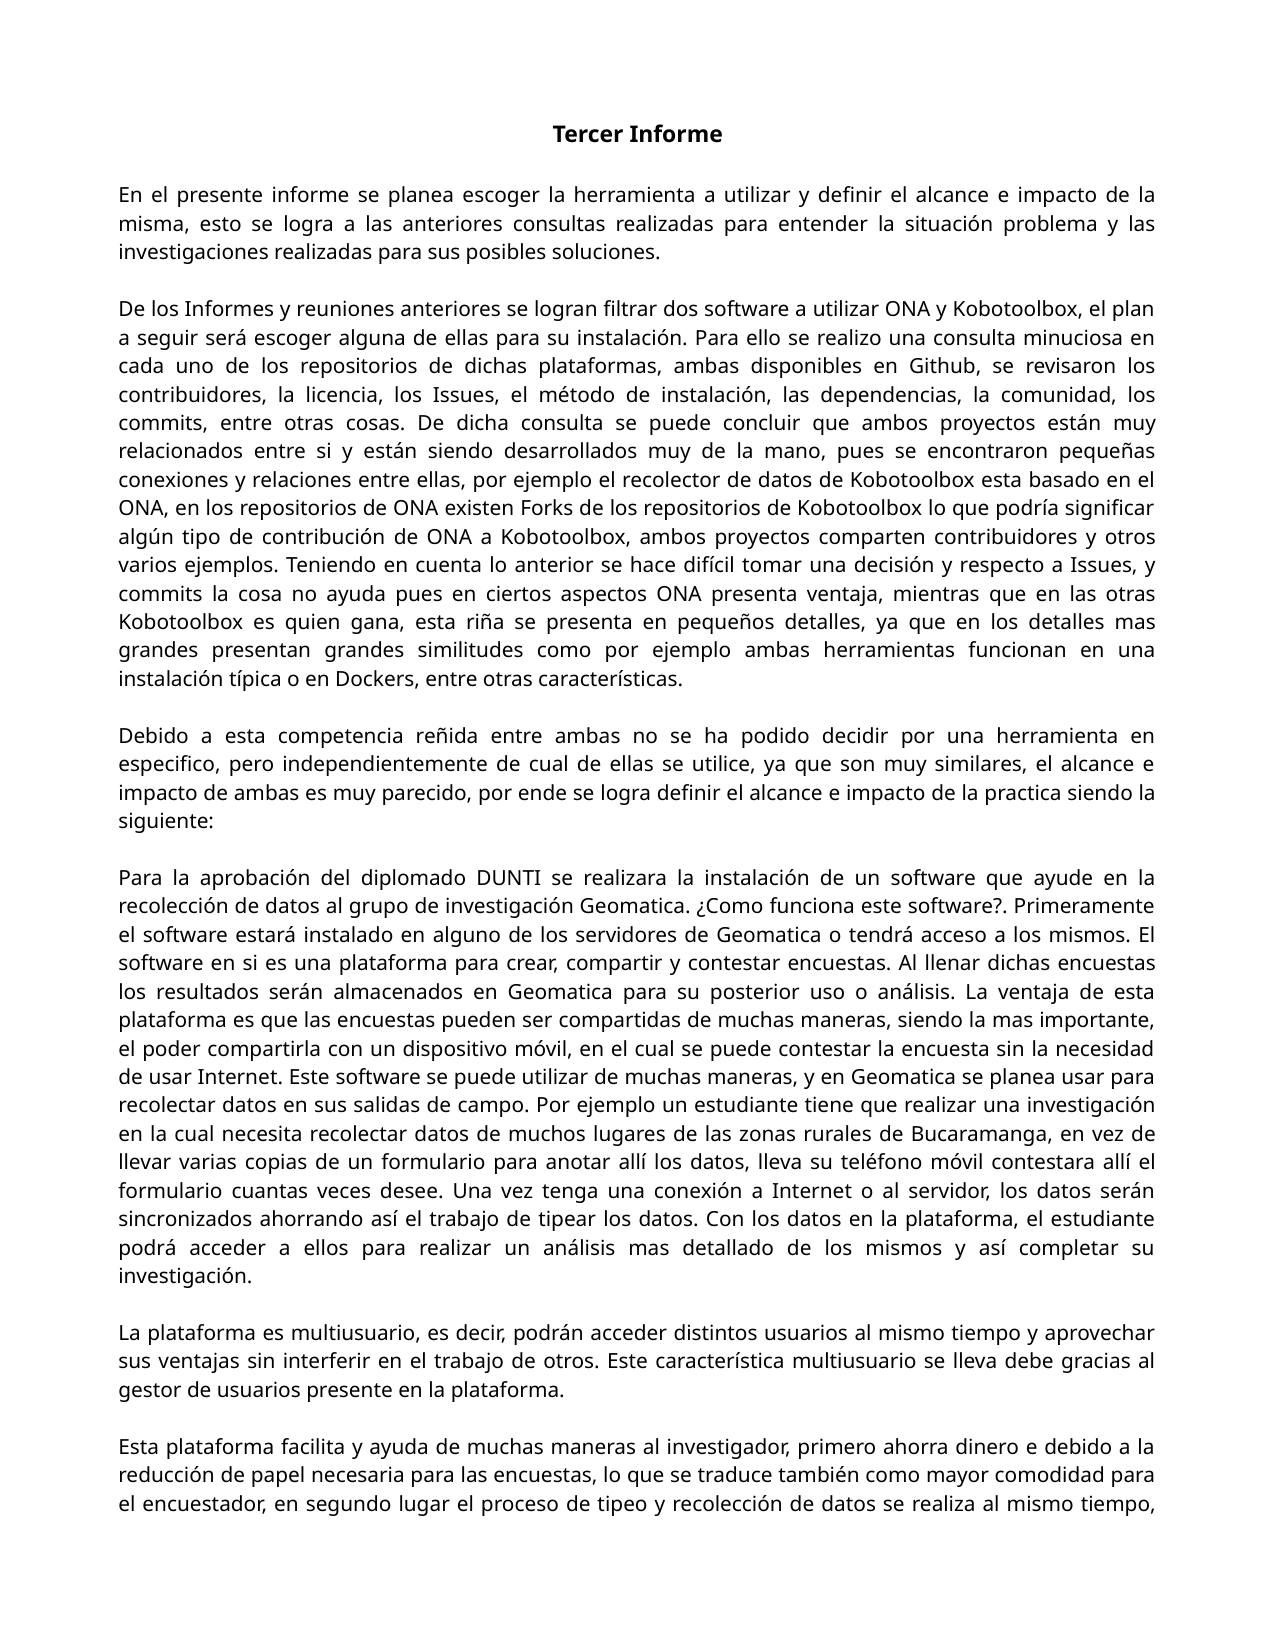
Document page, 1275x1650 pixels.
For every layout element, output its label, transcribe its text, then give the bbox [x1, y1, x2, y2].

text De los Informes y reuniones anteriores se logran filtrar dos software a utilizar ONA y Kobotoolbox, el plan a seguir será escoger alguna de ellas para su instalación. Para ello se realizo una consulta minuciosa en cada uno de los repositorios de dichas plataformas, ambas disponibles en Github, se revisaron los contribuidores, la licencia, los Issues, el método de instalación, las dependencias, la comunidad, los commits, entre otras cosas. De dicha consulta se puede concluir que ambos proyectos están muy relacionados entre si y están siendo desarrollados muy de la mano, pues se encontraron pequeñas conexiones y relaciones entre ellas, por ejemplo el recolector de datos de Kobotoolbox esta basado en el ONA, en los repositorios de ONA existen Forks de los repositorios de Kobotoolbox lo que podría significar algún tipo de contribución de ONA a Kobotoolbox, ambos proyectos comparten contribuidores y otros varios ejemplos. Teniendo en cuenta lo anterior se hace difícil tomar una decisión y respecto a Issues, y commits la cosa no ayuda pues en ciertos aspectos ONA presenta ventaja, mientras que en las otras Kobotoolbox es quien gana, esta riña se presenta en pequeños detalles, ya que en los detalles mas grandes presentan grandes similitudes como por ejemplo ambas herramientas funcionan en una instalación típica o en Dockers, entre otras características. [118, 294, 1157, 692]
text La plataforma es multiusuario, es decir, podrán acceder distintos usuarios al mismo tiempo y aprovechar sus ventajas sin interferir en el trabajo de otros. Este característica multiusuario se lleva debe gracias al gestor de usuarios presente en la plataforma. [118, 1318, 1157, 1403]
text Esta plataforma facilita y ayuda de muchas maneras al investigador, primero ahorra dinero e debido a la reducción de papel necesaria para las encuestas, lo que se traduce también como mayor comodidad para el encuestador, en segundo lugar el proceso de tipeo y recolección de datos se realiza al mismo tiempo, [118, 1432, 1157, 1517]
text Debido a esta competencia reñida entre ambas no se ha podido decidir por una herramienta en especifico, pero independientemente de cual de ellas se utilice, ya que son muy similares, el alcance e impacto de ambas es muy parecido, por ende se logra definir el alcance e impacto de la practica siendo la siguiente: [118, 721, 1157, 835]
text En el presente informe se planea escoger la herramienta a utilizar y definir el alcance e impacto de la misma, esto se logra a las anteriores consultas realizadas para entender la situación problema y las investigaciones realizadas para sus posibles soluciones. [118, 181, 1157, 266]
text Para la aprobación del diplomado DUNTI se realizara la instalación de un software que ayude en la recolección de datos al grupo de investigación Geomatica. ¿Como funciona este software?. Primeramente el software estará instalado en alguno de los servidores de Geomatica o tendrá acceso a los mismos. El software en si es una plataforma para crear, compartir y contestar encuestas. Al llenar dichas encuestas los resultados serán almacenados en Geomatica para su posterior uso o análisis. La ventaja de esta plataforma es que las encuestas pueden ser compartidas de muchas maneras, siendo la mas importante, el poder compartirla con un dispositivo móvil, en el cual se puede contestar la encuesta sin la necesidad de usar Internet. Este software se puede utilizar de muchas maneras, y en Geomatica se planea usar para recolectar datos en sus salidas de campo. Por ejemplo un estudiante tiene que realizar una investigación en la cual necesita recolectar datos de muchos lugares de las zonas rurales de Bucaramanga, en vez de llevar varias copias de un formulario para anotar allí los datos, lleva su teléfono móvil contestara allí el formulario cuantas veces desee. Una vez tenga una conexión a Internet o al servidor, los datos serán sincronizados ahorrando así el trabajo de tipear los datos. Con los datos en la plataforma, el estudiante podrá acceder a ellos para realizar un análisis mas detallado de los mismos y así completar su investigación. [118, 863, 1157, 1290]
text Tercer Informe [118, 118, 1157, 149]
